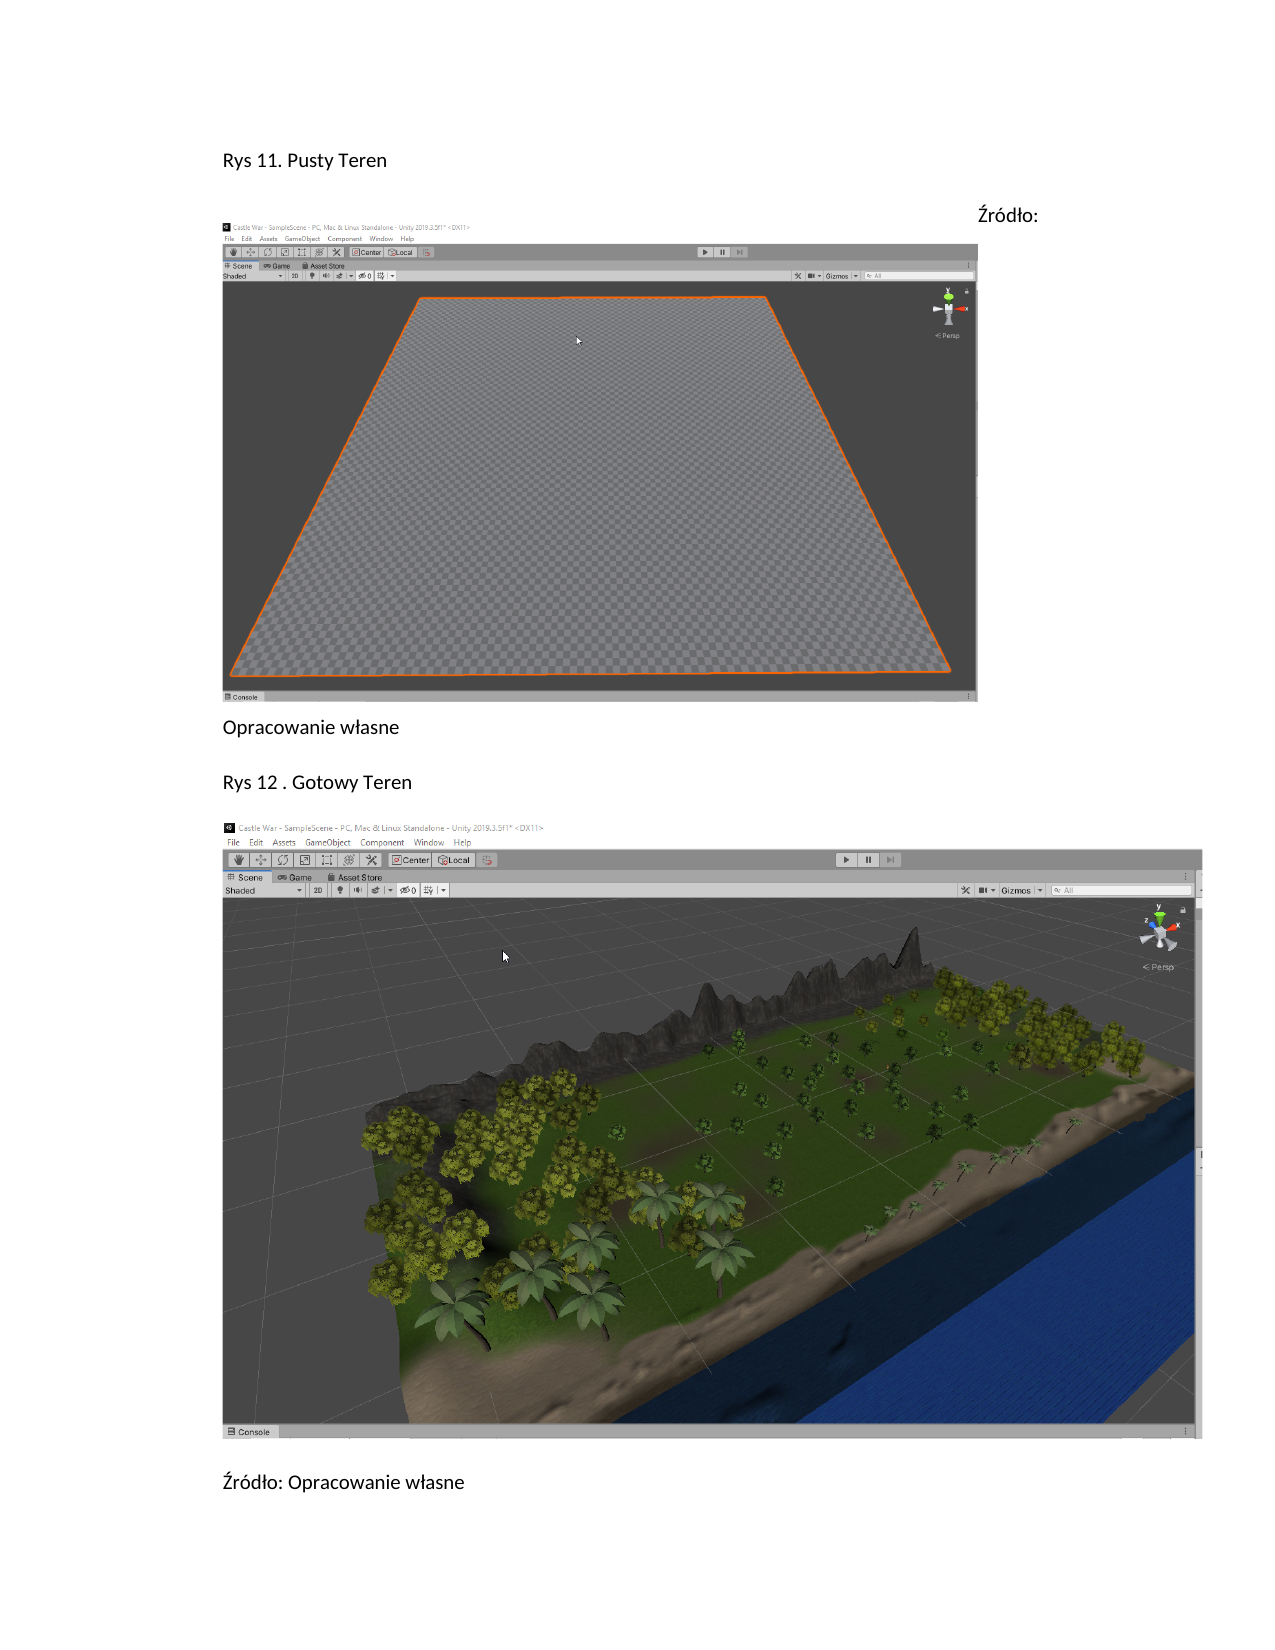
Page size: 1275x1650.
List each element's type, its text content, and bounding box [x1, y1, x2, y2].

text Źródło: Opracowanie własne [223, 202, 1127, 740]
text Rys 12 . Gotowy Teren [148, 769, 1127, 794]
text Rys 11. Pusty Teren [148, 148, 1127, 173]
text Źródło: Opracowanie własne [223, 1469, 1127, 1495]
